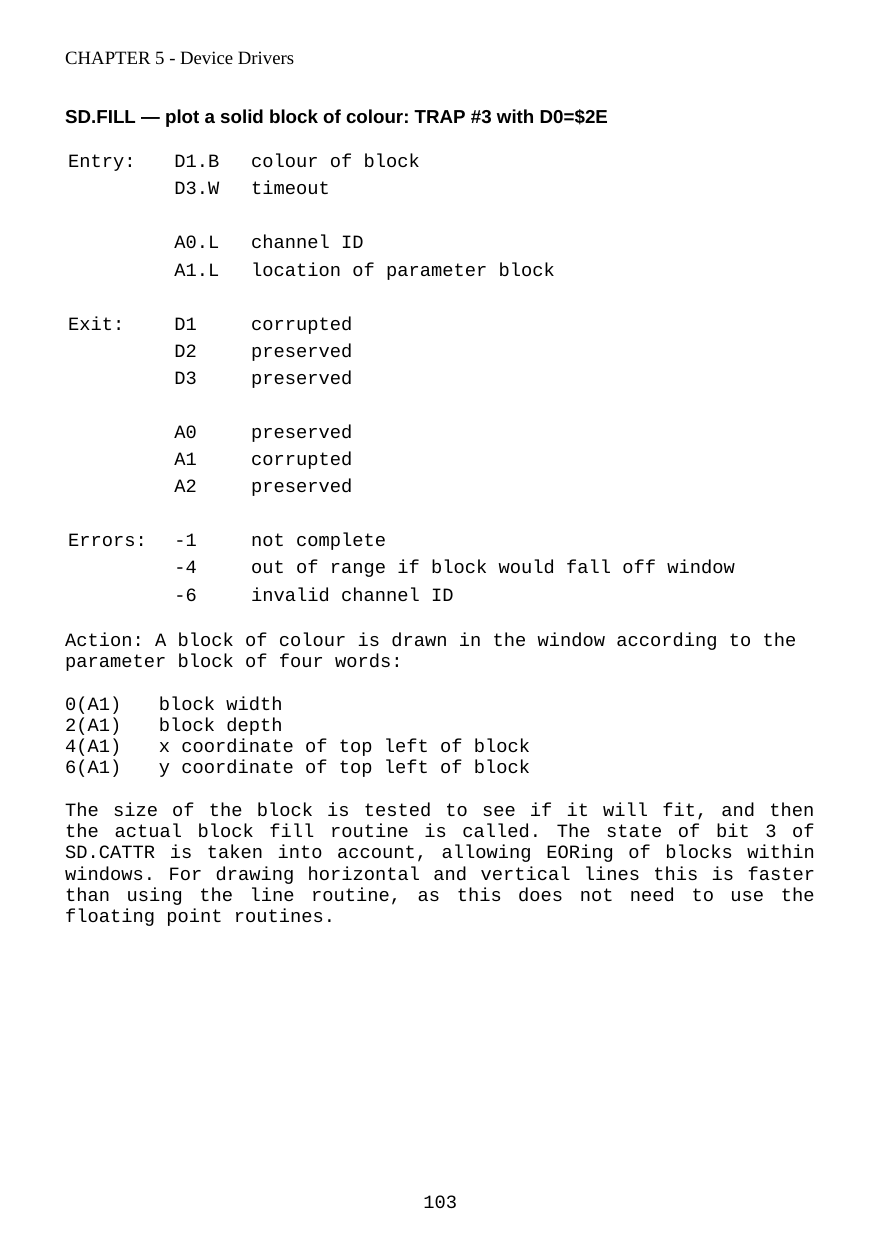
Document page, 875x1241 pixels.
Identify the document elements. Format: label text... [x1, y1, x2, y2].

table_cell [248, 285, 827, 312]
text parameter block of four words: [65, 652, 815, 673]
subtitle SD.FILL — plot a solid block of colour: TRAP #3 with D0=$2E [65, 106, 815, 128]
table_cell [65, 203, 171, 230]
table_cell -1 [171, 528, 248, 555]
table_cell -6 [171, 583, 248, 609]
table_cell D3.W [171, 176, 248, 203]
table_cell invalid channel ID [248, 583, 827, 609]
table_cell [65, 447, 171, 474]
table_header 0(A1) [65, 695, 159, 716]
table_cell preserved [248, 474, 827, 501]
table_cell [65, 366, 171, 393]
table_cell [248, 501, 827, 528]
table_header D1.B [171, 149, 248, 176]
table_cell [65, 258, 171, 284]
table_cell out of range if block would fall off window [248, 555, 827, 582]
table_cell channel ID [248, 230, 827, 257]
table_cell [248, 203, 827, 230]
table_header colour of block [248, 149, 827, 176]
text Action: A block of colour is drawn in the window according to the [65, 631, 815, 652]
table_cell A1.L [171, 258, 248, 284]
table_cell y coordinate of top left of block [159, 758, 815, 779]
table_cell corrupted [248, 447, 827, 474]
table_cell [65, 339, 171, 366]
table_cell [171, 393, 248, 420]
table_cell [65, 420, 171, 447]
table_cell [248, 393, 827, 420]
table_cell preserved [248, 339, 827, 366]
table_cell [65, 501, 171, 528]
table_cell A0 [171, 420, 248, 447]
table_cell D2 [171, 339, 248, 366]
table_header block width [159, 695, 815, 716]
table_cell A2 [171, 474, 248, 501]
table_cell preserved [248, 366, 827, 393]
table_header Entry: [65, 149, 171, 176]
table_cell [65, 393, 171, 420]
table_cell timeout [248, 176, 827, 203]
table_cell [65, 176, 171, 203]
table_cell Errors: [65, 528, 171, 555]
table_cell corrupted [248, 312, 827, 339]
table_cell [65, 285, 171, 312]
table_cell x coordinate of top left of block [159, 737, 815, 758]
table_cell [65, 230, 171, 257]
table_cell A0.L [171, 230, 248, 257]
table_cell D3 [171, 366, 248, 393]
table_cell [171, 285, 248, 312]
table_cell [171, 203, 248, 230]
table_cell A1 [171, 447, 248, 474]
table_cell -4 [171, 555, 248, 582]
table_cell D1 [171, 312, 248, 339]
table_cell location of parameter block [248, 258, 827, 284]
table_cell 6(A1) [65, 758, 159, 779]
table_cell 2(A1) [65, 716, 159, 737]
table_cell Exit: [65, 312, 171, 339]
table_cell preserved [248, 420, 827, 447]
table_cell block depth [159, 716, 815, 737]
table_cell not complete [248, 528, 827, 555]
table_cell [65, 474, 171, 501]
table_cell [65, 583, 171, 609]
table_cell [65, 555, 171, 582]
text The size of the block is tested to see if it will fit, and then the actual block fill routine is called. The state of bit 3 of SD.CATTR is taken into account, allowing EORing of blocks within windows. For drawing horizontal and vertical lines this is faster than using the line routine, as this does not need to use the floating point routines. [65, 801, 815, 928]
table_cell [171, 501, 248, 528]
table_cell 4(A1) [65, 737, 159, 758]
